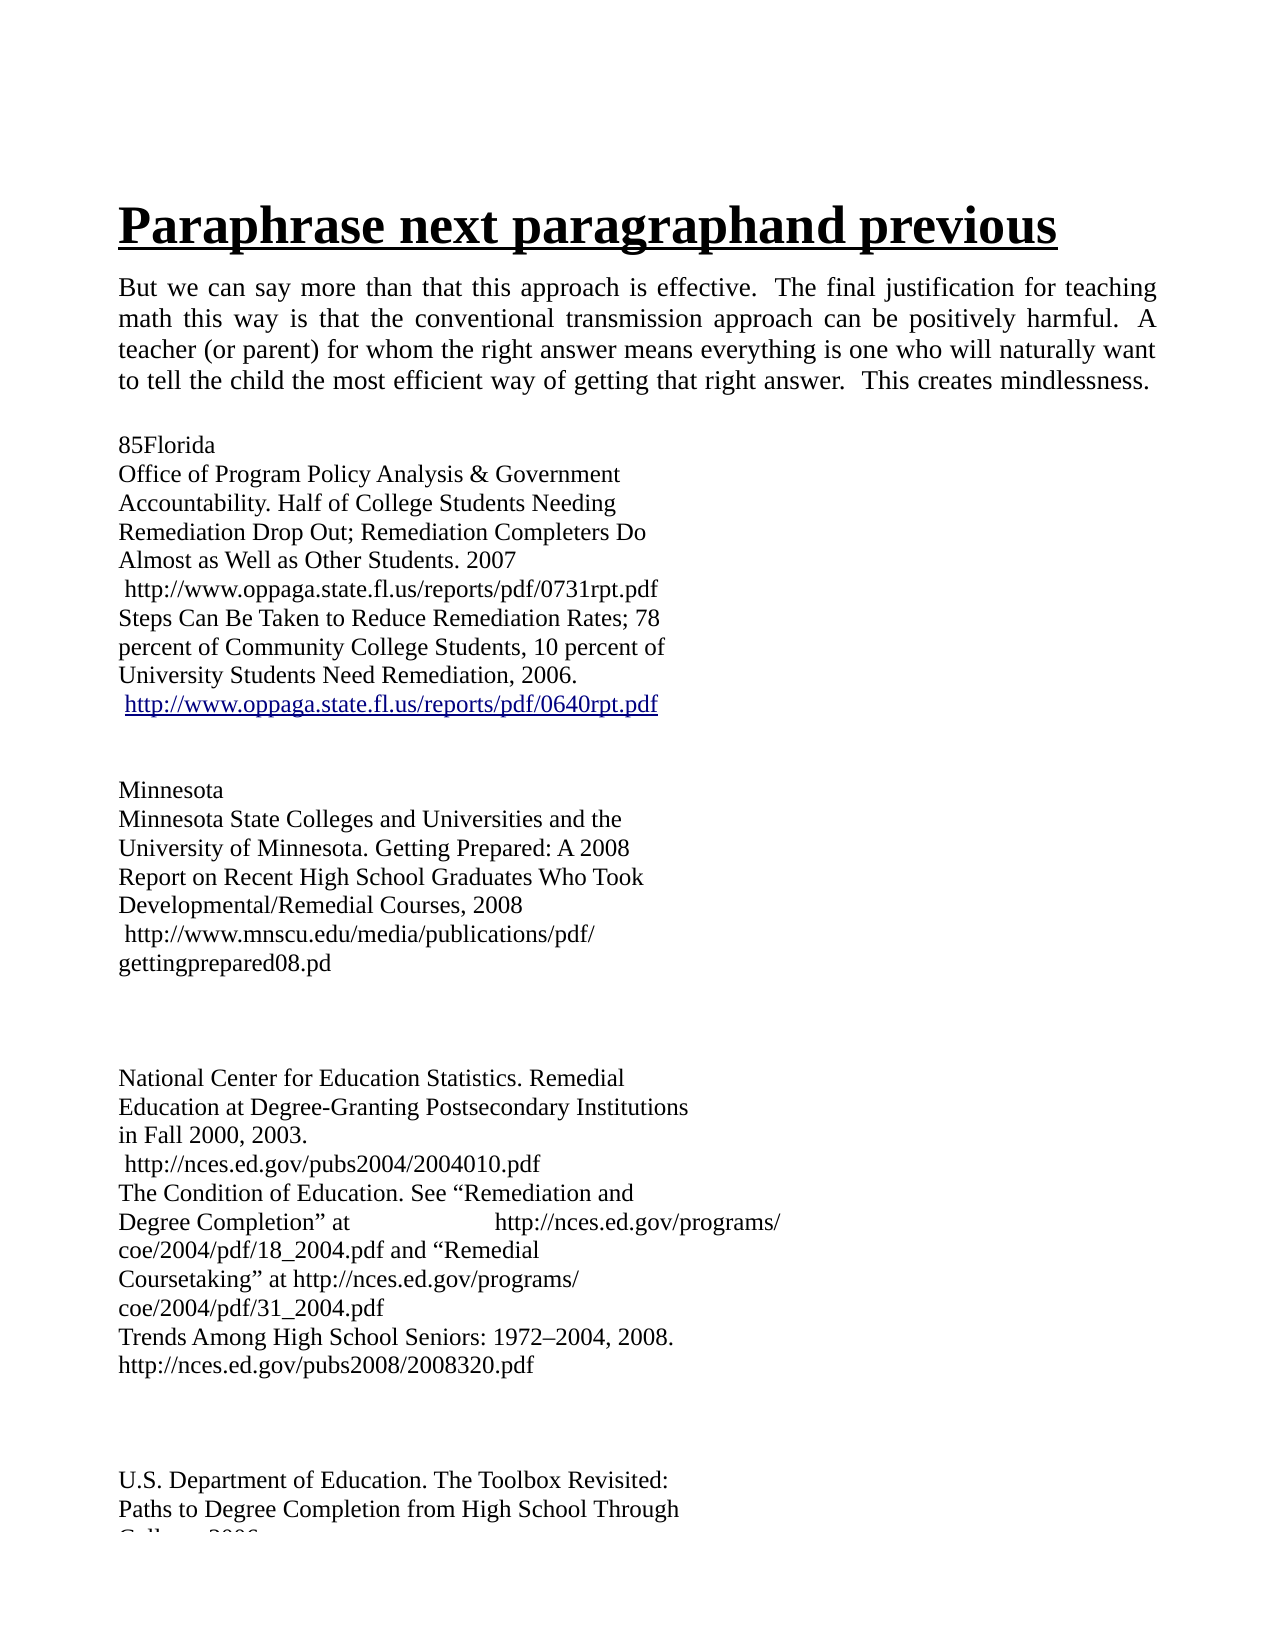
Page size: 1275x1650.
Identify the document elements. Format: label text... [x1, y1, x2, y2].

text Paraphrase next paragraphand previous [118, 193, 1157, 255]
text But we can say more than that this approach is effective. The final justification for teaching math this way is that the conventional transmission approach can be positively harmful. A teacher (or parent) for whom the right answer means everything is one who will naturally want to tell the child the most efficient way of getting that right answer. This creates mindlessness. [118, 271, 1157, 395]
